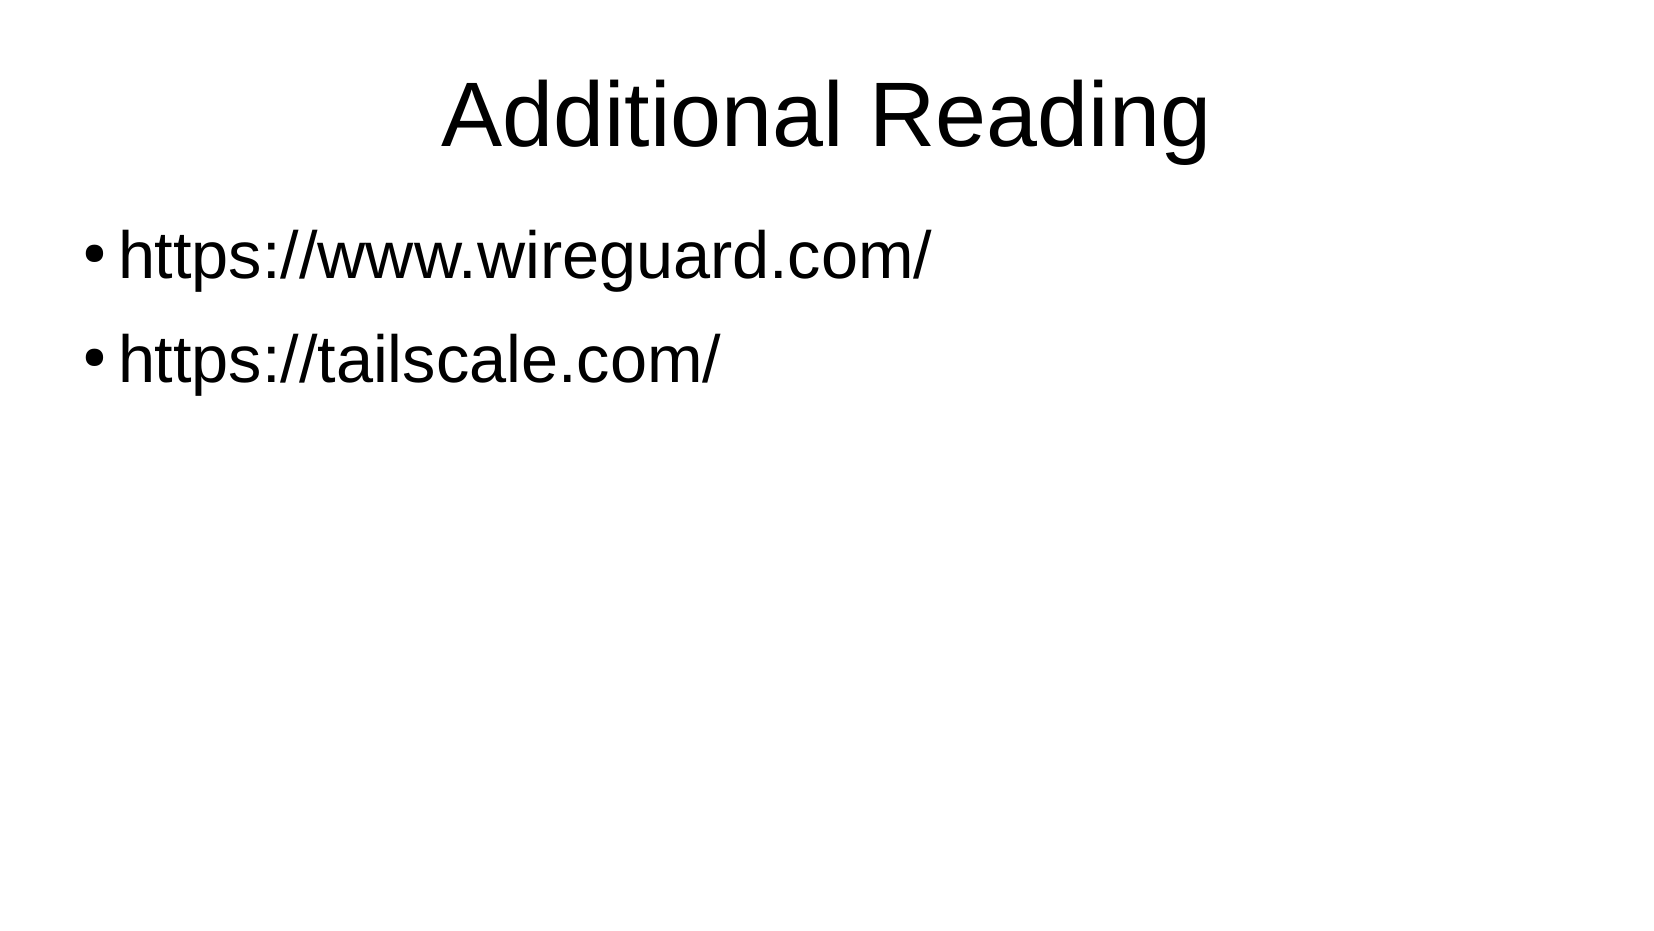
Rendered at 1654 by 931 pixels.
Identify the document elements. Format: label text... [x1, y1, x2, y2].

subtitle https://www.wireguard.com/ https://tailscale.com/ [82, 217, 1571, 758]
title Additional Reading [82, 37, 1571, 193]
